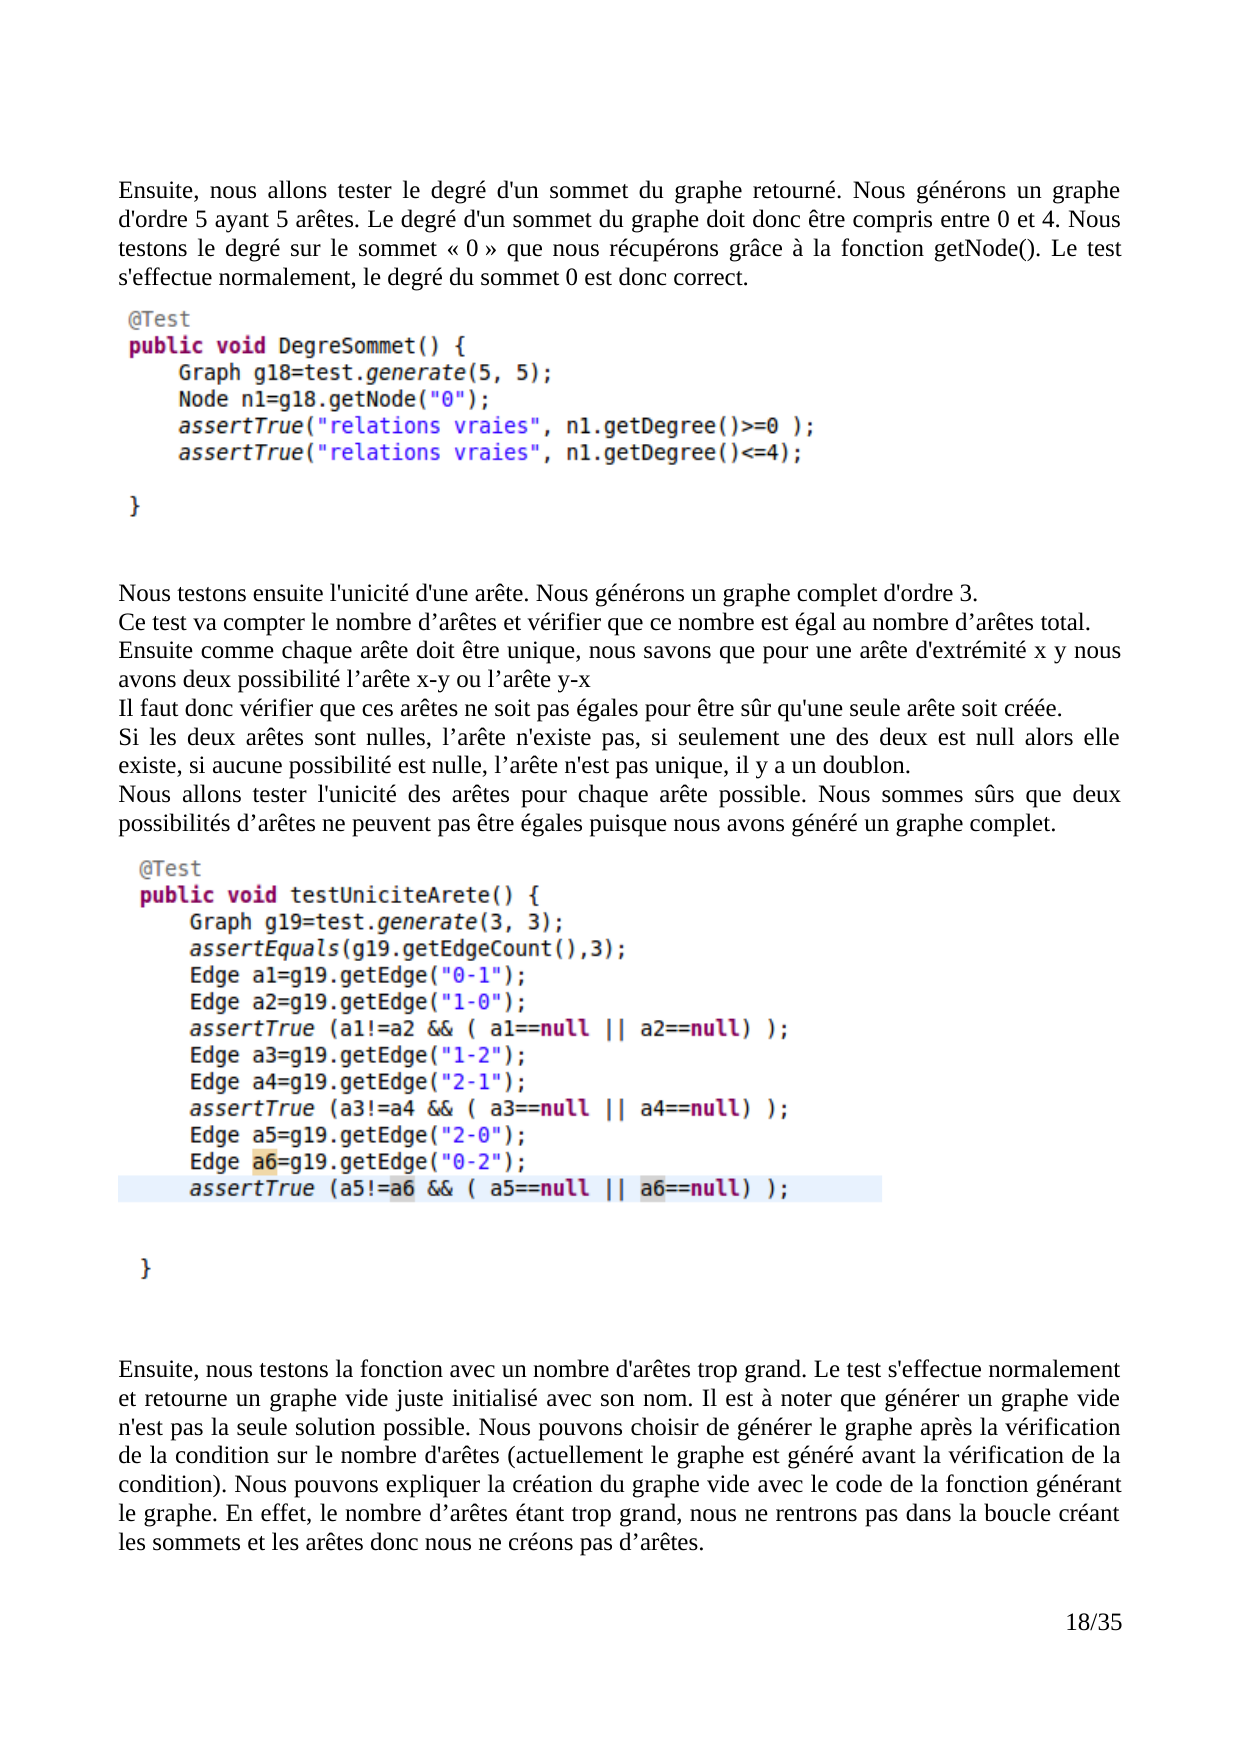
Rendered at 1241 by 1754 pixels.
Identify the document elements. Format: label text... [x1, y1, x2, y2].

text Ensuite, nous allons tester le degré d'un sommet du graphe retourné. Nous générons un graphe d'ordre 5 ayant 5 arêtes. Le degré d'un sommet du graphe doit donc être compris entre 0 et 4. Nous testons le degré sur le sommet « 0 » que nous récupérons grâce à la fonction getNode(). Le test s'effectue normalement, le degré du sommet 0 est donc correct. [118, 176, 1122, 291]
text Nous testons ensuite l'unicité d'une arête. Nous générons un graphe complet d'ordre 3. [118, 578, 1122, 607]
text Il faut donc vérifier que ces arêtes ne soit pas égales pour être sûr qu'une seule arête soit créée. [118, 693, 1122, 722]
text Ensuite comme chaque arête doit être unique, nous savons que pour une arête d'extrémité x y nous avons deux possibilité l’arête x-y ou l’arête y-x [118, 636, 1122, 693]
text Si les deux arêtes sont nulles, l’arête n'existe pas, si seulement une des deux est null alors elle existe, si aucune possibilité est nulle, l’arête n'est pas unique, il y a un doublon. [118, 722, 1122, 779]
text Ce test va compter le nombre d’arêtes et vérifier que ce nombre est égal au nombre d’arêtes total. [118, 607, 1122, 636]
picture [118, 856, 883, 1287]
text Ensuite, nous testons la fonction avec un nombre d'arêtes trop grand. Le test s'effectue normalement et retourne un graphe vide juste initialisé avec son nom. Il est à noter que générer un graphe vide n'est pas la seule solution possible. Nous pouvons choisir de générer le graphe après la vérification de la condition sur le nombre d'arêtes (actuellement le graphe est généré avant la vérification de la condition). Nous pouvons expliquer la création du graphe vide avec le code de la fonction générant le graphe. En effet, le nombre d’arêtes étant trop grand, nous ne rentrons pas dans la boucle créant les sommets et les arêtes donc nous ne créons pas d’arêtes. [118, 1354, 1122, 1556]
text Nous allons tester l'unicité des arêtes pour chaque arête possible. Nous sommes sûrs que deux possibilités d’arêtes ne peuvent pas être égales puisque nous avons généré un graphe complet. [118, 779, 1122, 837]
picture [118, 305, 829, 523]
